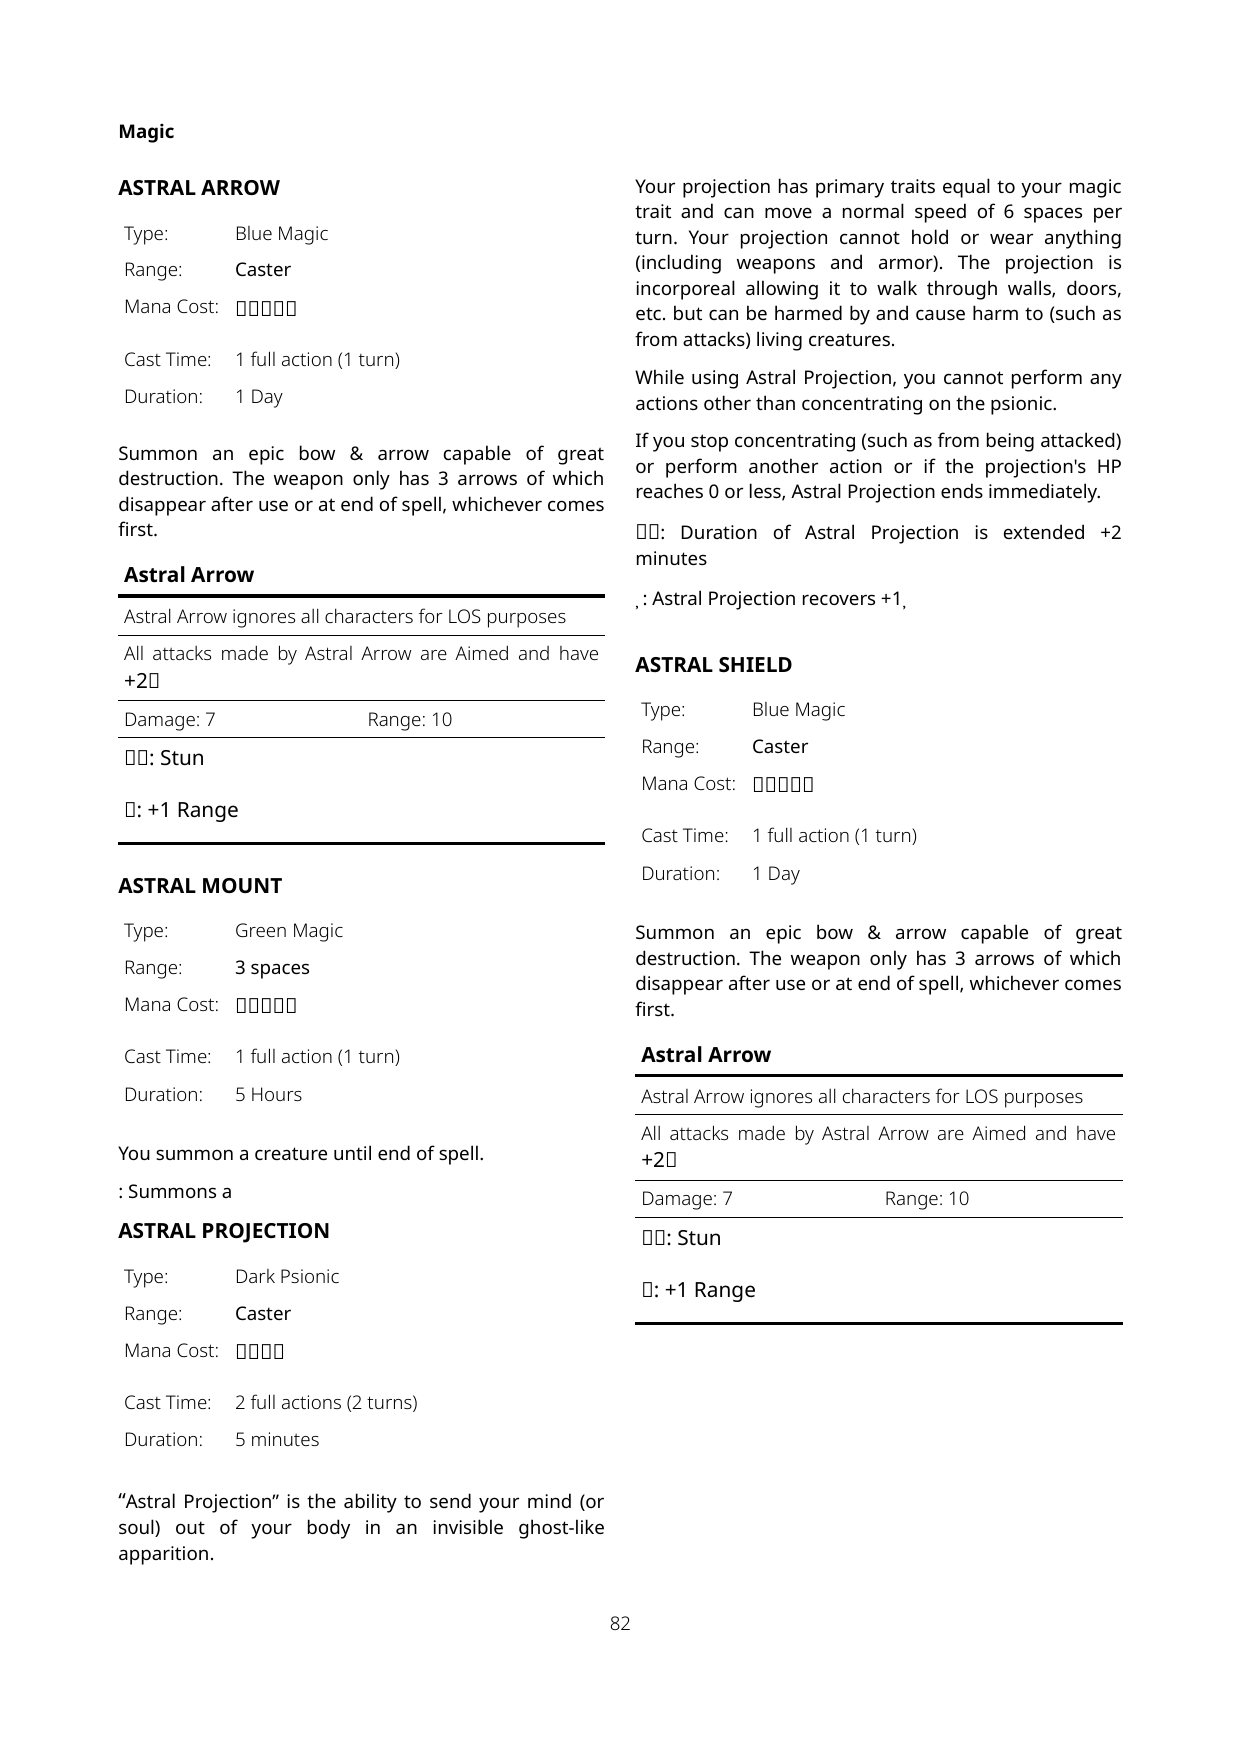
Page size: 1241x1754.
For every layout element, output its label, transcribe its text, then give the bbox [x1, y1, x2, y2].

text While using Astral Projection, you cannot perform any actions other than concentrating on the psionic. [635, 364, 1122, 415]
text : Astral Projection recovers +1 [635, 583, 1122, 612]
table_cell : +1 Range [118, 790, 605, 842]
table_header Dark Psionic [229, 1258, 606, 1294]
table_header Astral Arrow [635, 1034, 1122, 1074]
text “Astral Projection” is the ability to send your mind (or soul) out of your body in an invisible ghost-like apparition. [118, 1458, 605, 1566]
table_cell Mana Cost: [118, 1331, 229, 1384]
table_cell 5 Hours [229, 1075, 606, 1112]
table_cell Caster [746, 728, 1123, 765]
table_cell : Stun [118, 738, 605, 790]
table_cell All attacks made by Astral Arrow are Aimed and have +2 [118, 636, 605, 700]
table_cell Cast Time: [118, 340, 229, 377]
table_cell Mana Cost: [635, 765, 746, 817]
table_cell  [229, 986, 606, 1038]
table_header Blue Magic [746, 691, 1123, 728]
table_cell Range: [635, 728, 746, 765]
text Your projection has primary traits equal to your magic trait and can move a normal speed of 6 spaces per turn. Your projection cannot hold or wear anything (including weapons and armor). The projection is incorporeal allowing it to walk through walls, doors, etc. but can be harmed by and cause harm to (such as from attacks) living creatures. [635, 173, 1122, 352]
table_cell Cast Time: [635, 817, 746, 854]
table_cell Duration: [118, 378, 229, 414]
table_cell Caster [229, 251, 606, 288]
table_cell  [746, 765, 1123, 817]
table_cell Range: [118, 949, 229, 986]
text : Summons a [118, 1178, 605, 1204]
table_cell 1 full action (1 turn) [229, 340, 606, 377]
table_header Green Magic [229, 912, 606, 949]
text Summon an epic bow & arrow capable of great destruction. The weapon only has 3 arrows of which disappear after use or at end of spell, whichever comes first. [118, 414, 605, 542]
text If you stop concentrating (such as from being attacked) or perform another action or if the projection's HP reaches 0 or less, Astral Projection ends immediately. [635, 428, 1122, 504]
table_cell Damage: 7 [635, 1181, 879, 1217]
table_cell  [229, 288, 606, 340]
table_cell Duration: [118, 1421, 229, 1458]
text ASTRAL ARROW [118, 173, 605, 202]
table_header Blue Magic [229, 214, 606, 251]
table_header Type: [118, 1258, 229, 1294]
table_cell Range: [118, 1295, 229, 1331]
table_cell Cast Time: [118, 1384, 229, 1421]
table_cell 1 Day [229, 378, 606, 414]
table_header Type: [118, 912, 229, 949]
table_cell Astral Arrow ignores all characters for LOS purposes [635, 1077, 1122, 1114]
table_cell Range: 10 [362, 701, 605, 737]
table_header Type: [635, 691, 746, 728]
table_header Astral Arrow [118, 555, 605, 594]
table_cell Caster [229, 1295, 606, 1331]
text : Duration of Astral Projection is extended +2 minutes [635, 517, 1122, 571]
text Summon an epic bow & arrow capable of great destruction. The weapon only has 3 arrows of which disappear after use or at end of spell, whichever comes first. [635, 891, 1122, 1022]
table_header Type: [118, 214, 229, 251]
table_cell Mana Cost: [118, 986, 229, 1038]
table_cell 1 full action (1 turn) [229, 1038, 606, 1075]
table_cell Astral Arrow ignores all characters for LOS purposes [118, 598, 605, 634]
table_cell Range: [118, 251, 229, 288]
table_cell 1 full action (1 turn) [746, 817, 1123, 854]
table_cell Cast Time: [118, 1038, 229, 1075]
table_cell Mana Cost: [118, 288, 229, 340]
table_cell : +1 Range [635, 1269, 1122, 1322]
table_cell All attacks made by Astral Arrow are Aimed and have +2 [635, 1115, 1122, 1180]
table_cell 2 full actions (2 turns) [229, 1384, 606, 1421]
table_cell Damage: 7 [118, 701, 362, 737]
table_cell Duration: [118, 1075, 229, 1112]
text ASTRAL MOUNT [118, 871, 605, 899]
table_cell Range: 10 [879, 1181, 1122, 1217]
table_cell  [229, 1331, 606, 1384]
table_cell Duration: [635, 854, 746, 891]
text ASTRAL PROJECTION [118, 1217, 605, 1245]
table_cell 3 spaces [229, 949, 606, 986]
table_cell 5 minutes [229, 1421, 606, 1458]
text ASTRAL SHIELD [635, 650, 1122, 678]
table_cell 1 Day [746, 854, 1123, 891]
text You summon a creature until end of spell. [118, 1112, 605, 1166]
table_cell : Stun [635, 1218, 1122, 1269]
